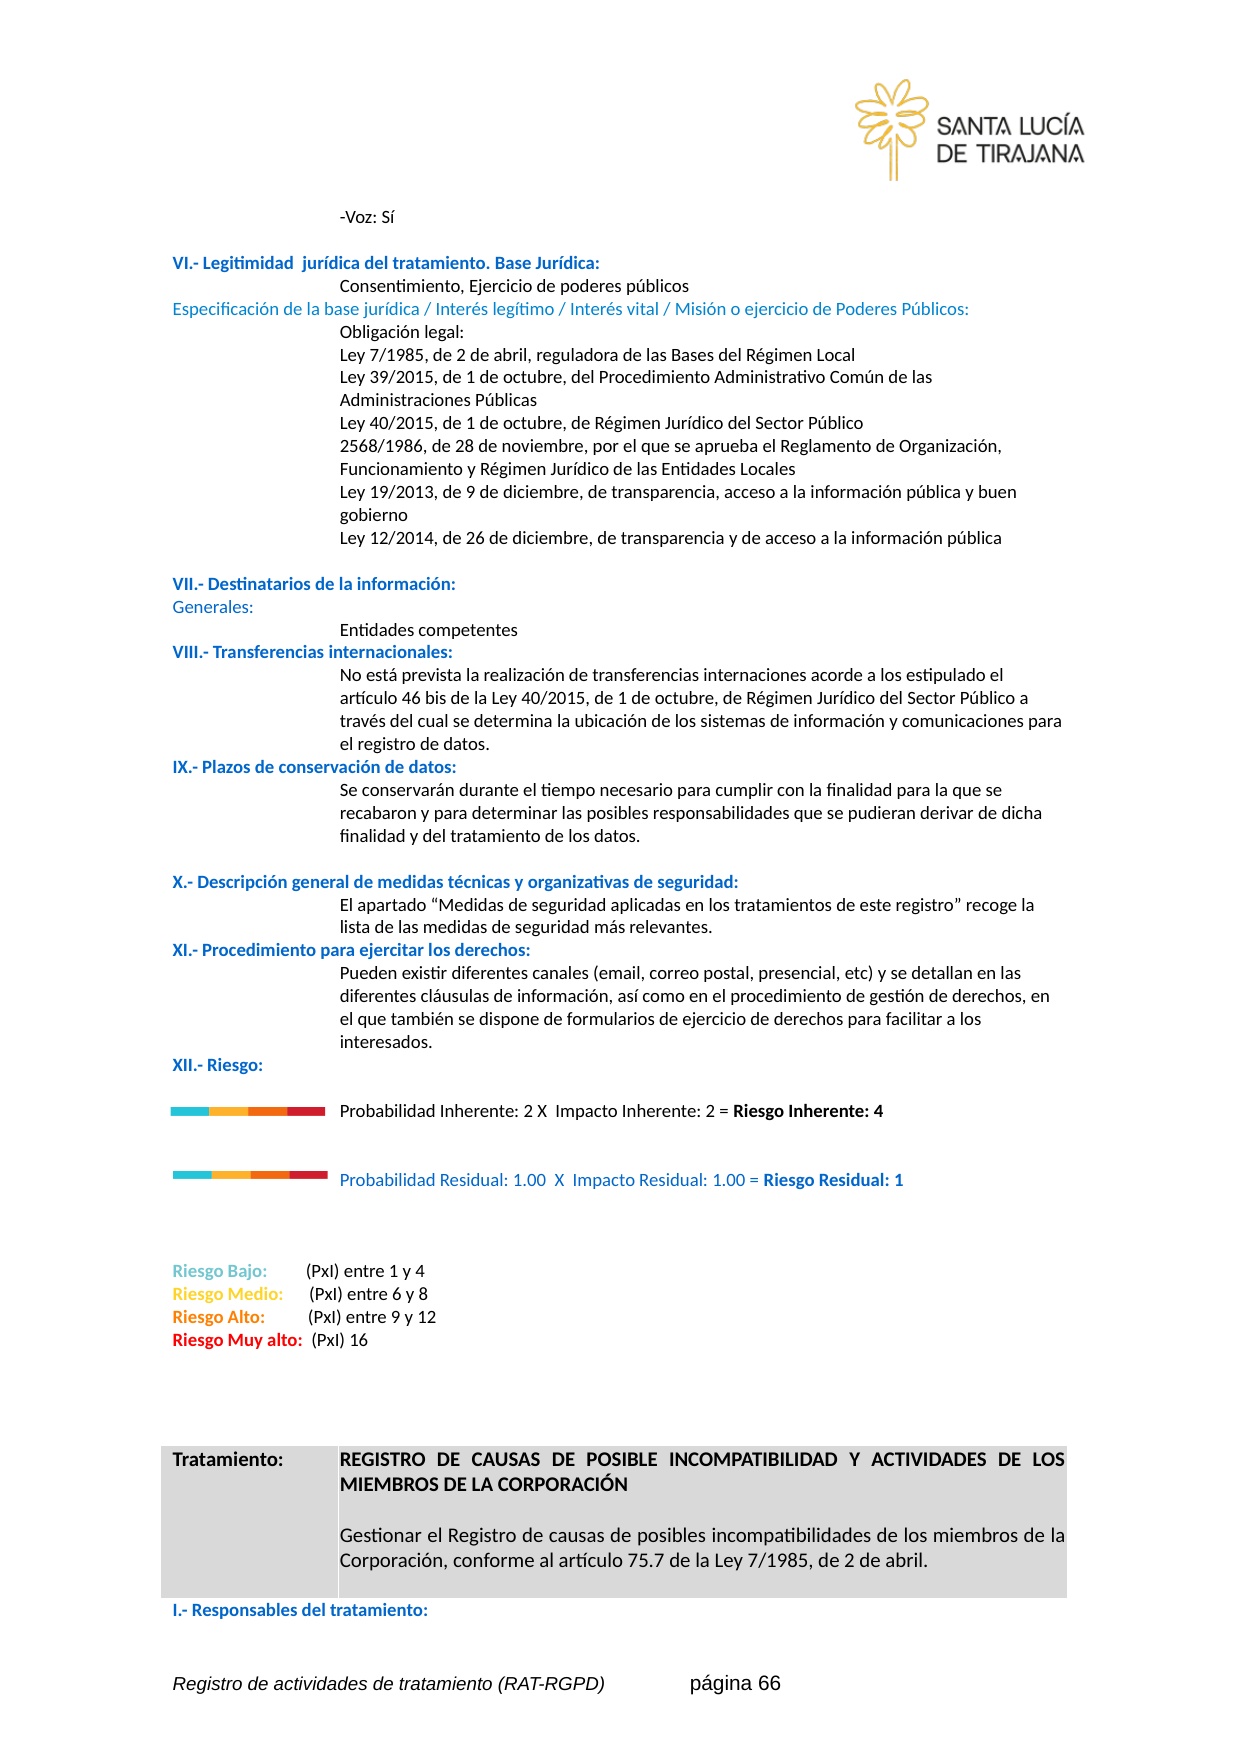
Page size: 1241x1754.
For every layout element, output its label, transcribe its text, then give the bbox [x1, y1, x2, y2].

table_cell Riesgo Bajo: (PxI) entre 1 y 4 Riesgo Medio: (PxI) entre 6 y 8 Riesgo Alto: (PxI) entre 9 y 12 Riesgo Muy alto: (PxI) 16 [161, 1236, 1067, 1374]
table_cell Se conservarán durante el tiempo necesario para cumplir con la finalidad para la que se recabaron y para determinar las posibles responsabilidades que se pudieran derivar de dicha finalidad y del tratamiento de los datos. [339, 778, 1067, 870]
picture [173, 1171, 328, 1179]
table_cell El apartado “Medidas de seguridad aplicadas en los tratamientos de este registro” recoge la lista de las medidas de seguridad más relevantes. [339, 893, 1067, 938]
table_header Tratamiento: [161, 1446, 338, 1598]
table_cell [161, 961, 338, 1053]
table_cell X.- Descripción general de medidas técnicas y organizativas de seguridad: [161, 870, 1067, 893]
table_cell VIII.- Transferencias internacionales: [161, 641, 1067, 663]
table_cell VI.- Legitimidad jurídica del tratamiento. Base Jurídica: [161, 251, 1067, 274]
table_cell -Voz: Sí [339, 205, 1067, 251]
table_header REGISTRO DE CAUSAS DE POSIBLE INCOMPATIBILIDAD Y ACTIVIDADES DE LOS MIEMBROS DE LA CORPORACIÓN Gestionar el Registro de causas de posibles incompatibilidades de los miembros de la Corporación, conforme al artículo 75.7 de la Ley 7/1985, de 2 de abril. [339, 1446, 1067, 1598]
table_cell VII.- Destinatarios de la información: [161, 572, 1067, 595]
table_cell Pueden existir diferentes canales (email, correo postal, presencial, etc) y se detallan en las diferentes cláusulas de información, así como en el procedimiento de gestión de derechos, en el que también se dispone de formularios de ejercicio de derechos para facilitar a los interesados. [339, 961, 1067, 1053]
table_cell [161, 893, 338, 938]
table_cell Generales: [161, 595, 1067, 618]
table_cell [161, 778, 338, 870]
picture [170, 1107, 326, 1116]
picture [827, 75, 1100, 182]
table_cell Probabilidad Inherente: 2 X Impacto Inherente: 2 = Riesgo Inherente: 4 Probabilidad Residual: 1.00 X Impacto Residual: 1.00 = Riesgo Residual: 1 [339, 1076, 1067, 1236]
table_cell Obligación legal: Ley 7/1985, de 2 de abril, reguladora de las Bases del Régimen Local Ley 39/2015, de 1 de octubre, del Procedimiento Administrativo Común de las Administraciones Públicas Ley 40/2015, de 1 de octubre, de Régimen Jurídico del Sector Público 2568/1986, de 28 de noviembre, por el que se aprueba el Reglamento de Organización, Funcionamiento y Régimen Jurídico de las Entidades Locales Ley 19/2013, de 9 de diciembre, de transparencia, acceso a la información pública y buen gobierno Ley 12/2014, de 26 de diciembre, de transparencia y de acceso a la información pública [339, 320, 1067, 572]
table_cell [161, 664, 338, 755]
table_cell [161, 205, 338, 251]
table_cell [161, 274, 338, 297]
table_cell IX.- Plazos de conservación de datos: [161, 755, 1067, 778]
table_cell I.- Responsables del tratamiento: [161, 1598, 1067, 1622]
table_cell Especificación de la base jurídica / Interés legítimo / Interés vital / Misión o ejercicio de Poderes Públicos: [161, 297, 1067, 320]
table_cell [161, 1076, 338, 1236]
table_cell Consentimiento, Ejercicio de poderes públicos [339, 274, 1067, 297]
table_cell [161, 618, 338, 641]
table_cell [161, 320, 338, 572]
table_cell XII.- Riesgo: [161, 1053, 1067, 1076]
table_cell No está prevista la realización de transferencias internaciones acorde a los estipulado el artículo 46 bis de la Ley 40/2015, de 1 de octubre, de Régimen Jurídico del Sector Público a través del cual se determina la ubicación de los sistemas de información y comunicaciones para el registro de datos. [339, 664, 1067, 755]
table_cell Entidades competentes [339, 618, 1067, 641]
table_cell XI.- Procedimiento para ejercitar los derechos: [161, 939, 1067, 961]
